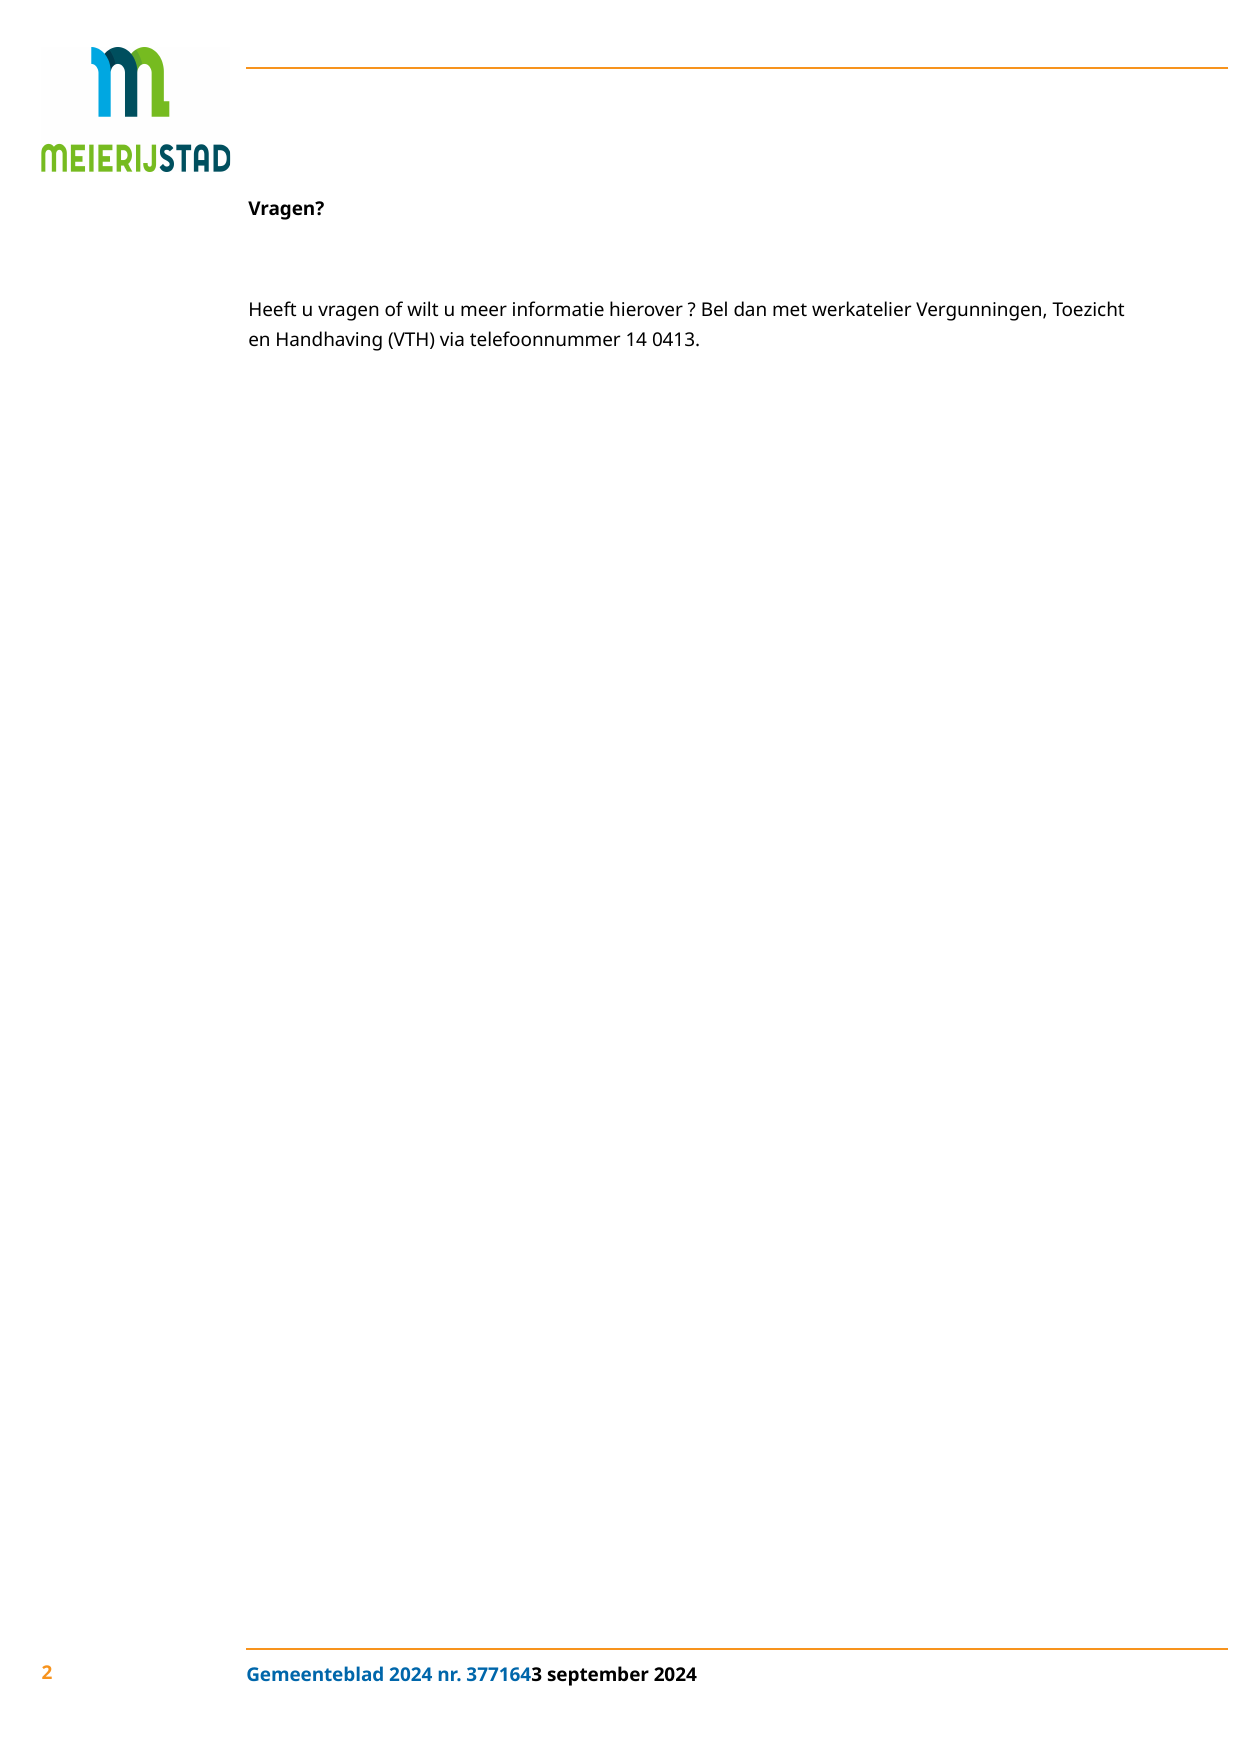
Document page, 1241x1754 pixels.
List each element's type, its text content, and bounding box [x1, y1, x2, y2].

text Vragen? [248, 196, 1152, 221]
text Heeft u vragen of wilt u meer informatie hierover ? Bel dan met werkatelier Vergunningen, Toezicht en Handhaving (VTH) via telefoonnummer 14 0413. [248, 296, 1152, 352]
picture [41, 47, 231, 172]
